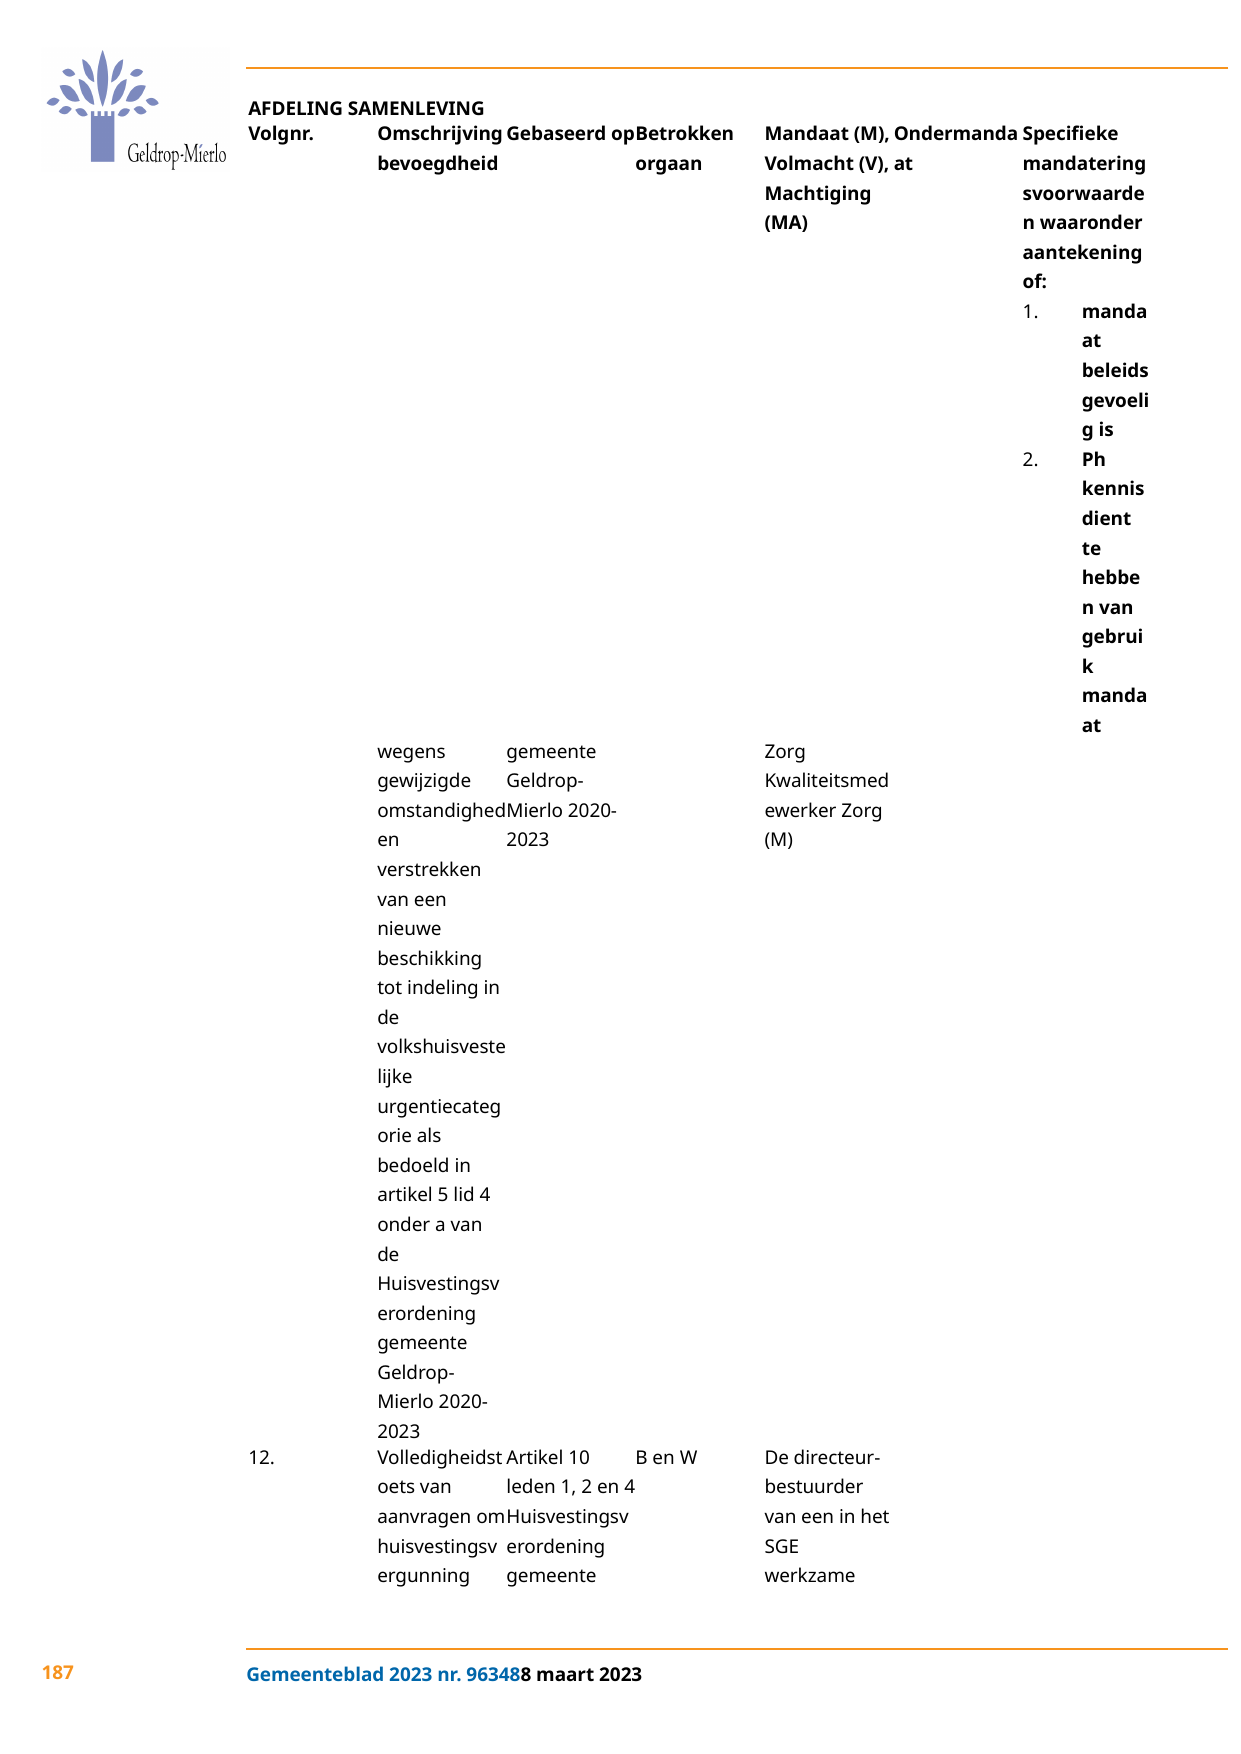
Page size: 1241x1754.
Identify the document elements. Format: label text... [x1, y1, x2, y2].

table_cell [894, 738, 1022, 1444]
table_cell Betrokken orgaan [635, 121, 764, 738]
table_cell Omschrijving bevoegdheid [377, 121, 506, 738]
table_cell Volgnr. [248, 121, 377, 738]
table_cell [894, 1444, 1022, 1588]
table_cell Specifieke mandateringsvoorwaarden waaronder aantekening of: mandaat beleidsgevoelig is Ph kennis dient te hebben van gebruik mandaat [1023, 121, 1152, 738]
table_cell Gebaseerd op [506, 121, 635, 738]
table_cell Zorg Kwaliteitsmedewerker Zorg (M) [764, 738, 893, 1444]
table_cell wegens gewijzigde omstandigheden verstrekken van een nieuwe beschikking tot indeling in de volkshuisvestelijke urgentiecategorie als bedoeld in artikel 5 lid 4 onder a van de Huisvestingsverordening gemeente Geldrop-Mierlo 2020-2023 [377, 738, 506, 1444]
picture [41, 47, 231, 172]
table_cell De directeur-bestuurder van een in het SGE werkzame [764, 1444, 893, 1588]
table_cell Volledigheidstoets van aanvragen om huisvestingsvergunning [377, 1444, 506, 1588]
table_cell [248, 738, 377, 1444]
table_cell [1023, 1444, 1152, 1588]
table_header AFDELING SAMENLEVING [248, 95, 1152, 121]
table_cell B en W [635, 1444, 764, 1588]
table_cell gemeente Geldrop-Mierlo 2020-2023 [506, 738, 635, 1444]
table_cell Artikel 10 leden 1, 2 en 4 Huisvestingsverordening gemeente [506, 1444, 635, 1588]
table_cell [1023, 738, 1152, 1444]
table_cell 12. [248, 1444, 377, 1588]
table_cell [635, 738, 764, 1444]
table_cell Mandaat (M), Volmacht (V), Machtiging (MA) [764, 121, 893, 738]
table_cell Ondermandaat [894, 121, 1022, 738]
